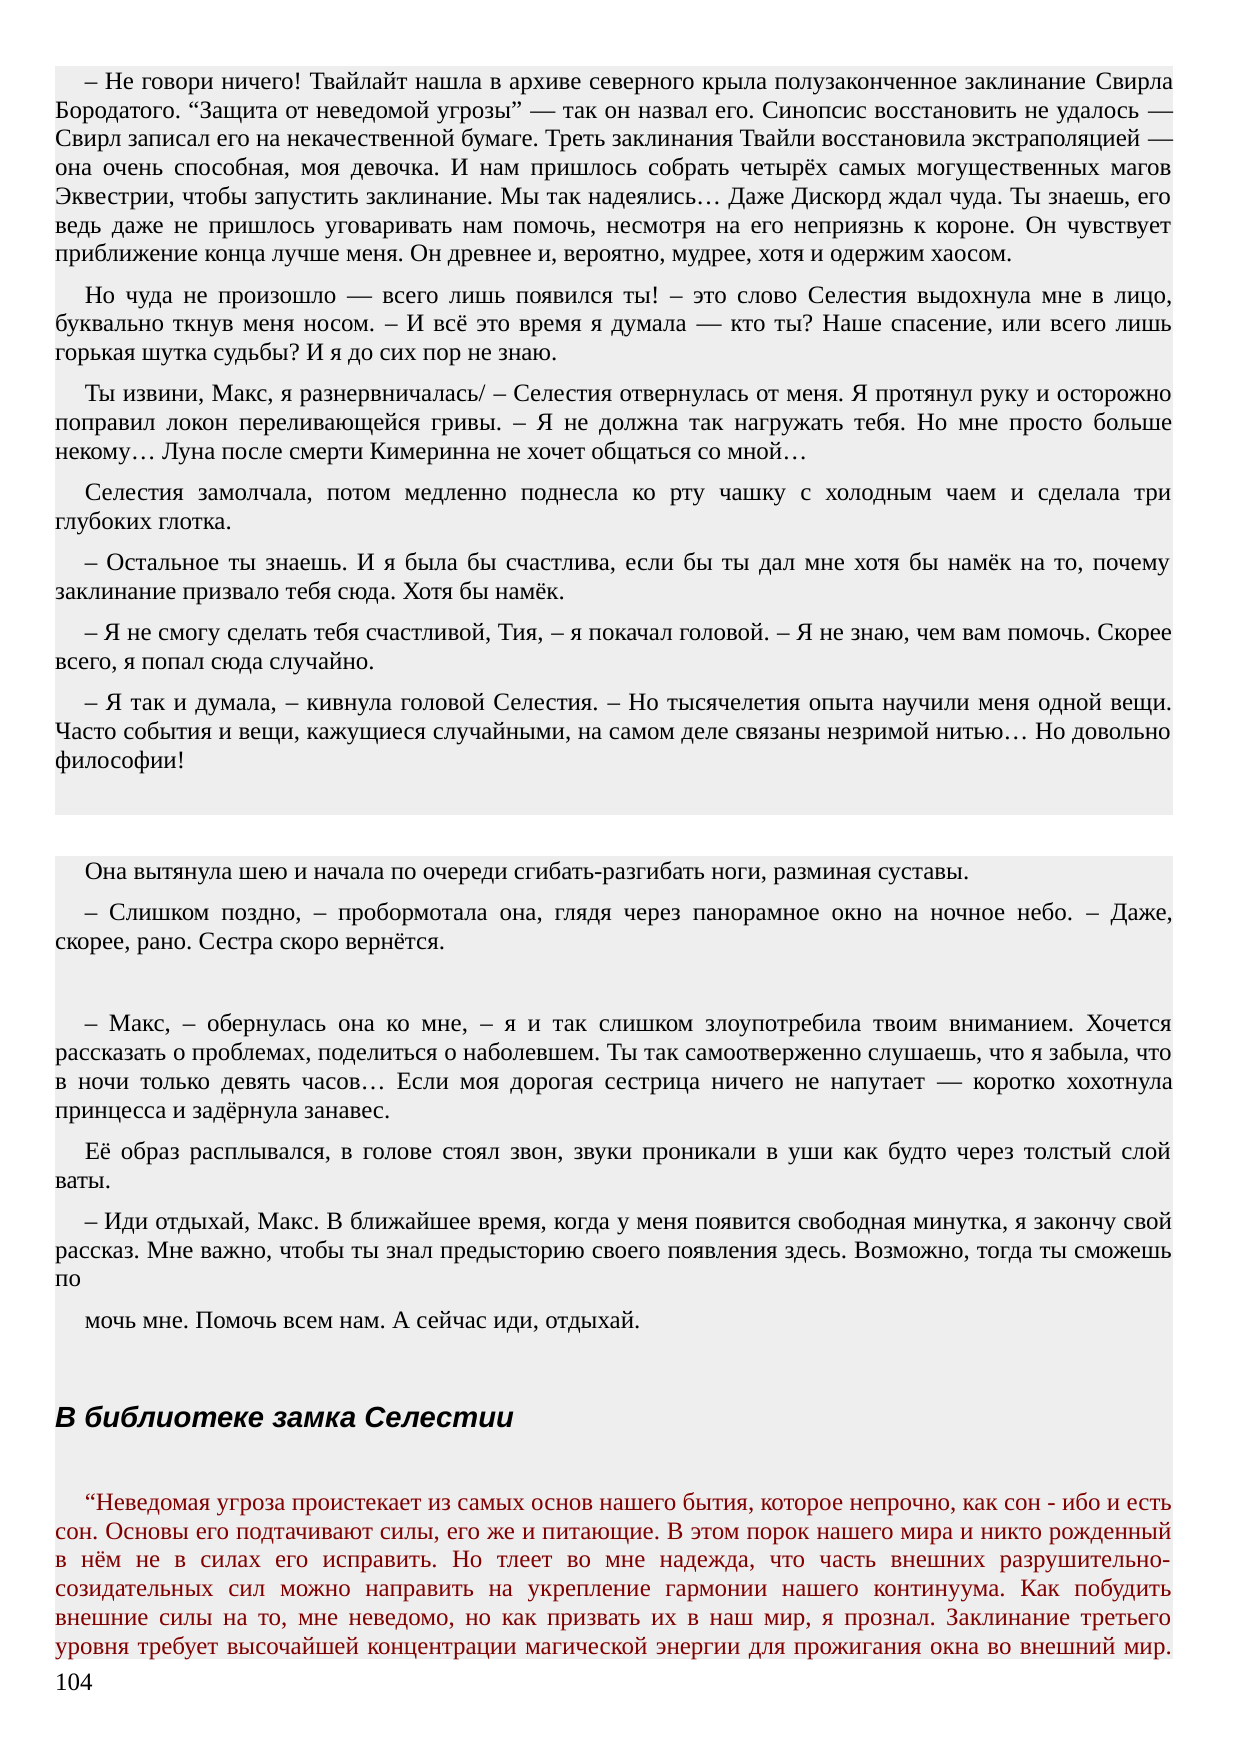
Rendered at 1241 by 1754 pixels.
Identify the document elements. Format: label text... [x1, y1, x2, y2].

text мочь мне. Помочь всем нам. А сейчас иди, отдыхай. [55, 1305, 1173, 1333]
subtitle В библиотеке замка Селестии [55, 1400, 1173, 1433]
text Но чуда не произошло — всего лишь появился ты! – это слово Селестия выдохнула мне в лицо, буквально ткнув меня носом. – И всё это время я думала — кто ты? Наше спасение, или всего лишь горькая шутка судьбы? И я до сих пор не знаю. [55, 280, 1173, 366]
text – Остальное ты знаешь. И я была бы счастлива, если бы ты дал мне хотя бы намёк на то, почему заклинание призвало тебя сюда. Хотя бы намёк. [55, 547, 1173, 605]
text Её образ расплывался, в голове стоял звон, звуки проникали в уши как будто через толстый слой ваты. [55, 1136, 1173, 1193]
text “Неведомая угроза проистекает из самых основ нашего бытия, которое непрочно, как сон - ибо и есть сон. Основы его подтачивают силы, его же и питающие. В этом порок нашего мира и никто рожденный в нём не в силах его исправить. Но тлеет во мне надежда, что часть внешних разрушительно-созидательных сил можно направить на укрепление гармонии нашего континуума. Как побудить внешние силы на то, мне неведомо, но как призвать их в наш мир, я прознал. Заклинание третьего уровня требует высочайшей концентрации магической энергии для прожигания окна во внешний мир. [55, 1487, 1173, 1659]
text Ты извини, Макс, я разнервничалась/ – Селестия отвернулась от меня. Я протянул руку и осторожно поправил локон переливающейся гривы. – Я не должна так нагружать тебя. Но мне просто больше некому… Луна после смерти Кимеринна не хочет общаться со мной… [55, 378, 1173, 465]
text – Я не смогу сделать тебя счастливой, Тия, – я покачал головой. – Я не знаю, чем вам помочь. Скорее всего, я попал сюда случайно. [55, 617, 1173, 675]
text – Макс, – обернулась она ко мне, – я и так слишком злоупотребила твоим вниманием. Хочется рассказать о проблемах, поделиться о наболевшем. Ты так самоотверженно слушаешь, что я забыла, что в ночи только девять часов… Если моя дорогая сестрица ничего не напутает — коротко хохотнула принцесса и задёрнула занавес. [55, 1008, 1173, 1123]
text – Не говори ничего! Твайлайт нашла в архиве северного крыла полузаконченное заклинание Cвирла Бородатого. “Защита от неведомой угрозы” — так он назвал его. Синопсис восстановить не удалось — Свирл записал его на некачественной бумаге. Треть заклинания Твайли восстановила экстраполяцией — она очень способная, моя девочка. И нам пришлось собрать четырёх самых могущественных магов Эквестрии, чтобы запустить заклинание. Мы так надеялись… Даже Дискорд ждал чуда. Ты знаешь, его ведь даже не пришлось уговаривать нам помочь, несмотря на его неприязнь к короне. Он чувствует приближение конца лучше меня. Он древнее и, вероятно, мудрее, хотя и одержим хаосом. [55, 66, 1173, 267]
text – Я так и думала, – кивнула головой Селестия. – Но тысячелетия опыта научили меня одной вещи. Часто события и вещи, кажущиеся случайными, на самом деле связаны незримой нитью… Но довольно философии! [55, 687, 1173, 773]
text – Иди отдыхай, Макс. В ближайшее время, когда у меня появится свободная минутка, я закончу свой рассказ. Мне важно, чтобы ты знал предысторию своего появления здесь. Возможно, тогда ты сможешь по [55, 1206, 1173, 1292]
text – Слишком поздно, – пробормотала она, глядя через панорамное окно на ночное небо. – Даже, скорее, рано. Сестра скоро вернётся. [55, 897, 1173, 955]
text Селестия замолчала, потом медленно поднесла ко рту чашку с холодным чаем и сделала три глубоких глотка. [55, 477, 1173, 535]
text Она вытянула шею и начала по очереди сгибать-разгибать ноги, разминая суставы. [55, 856, 1173, 885]
